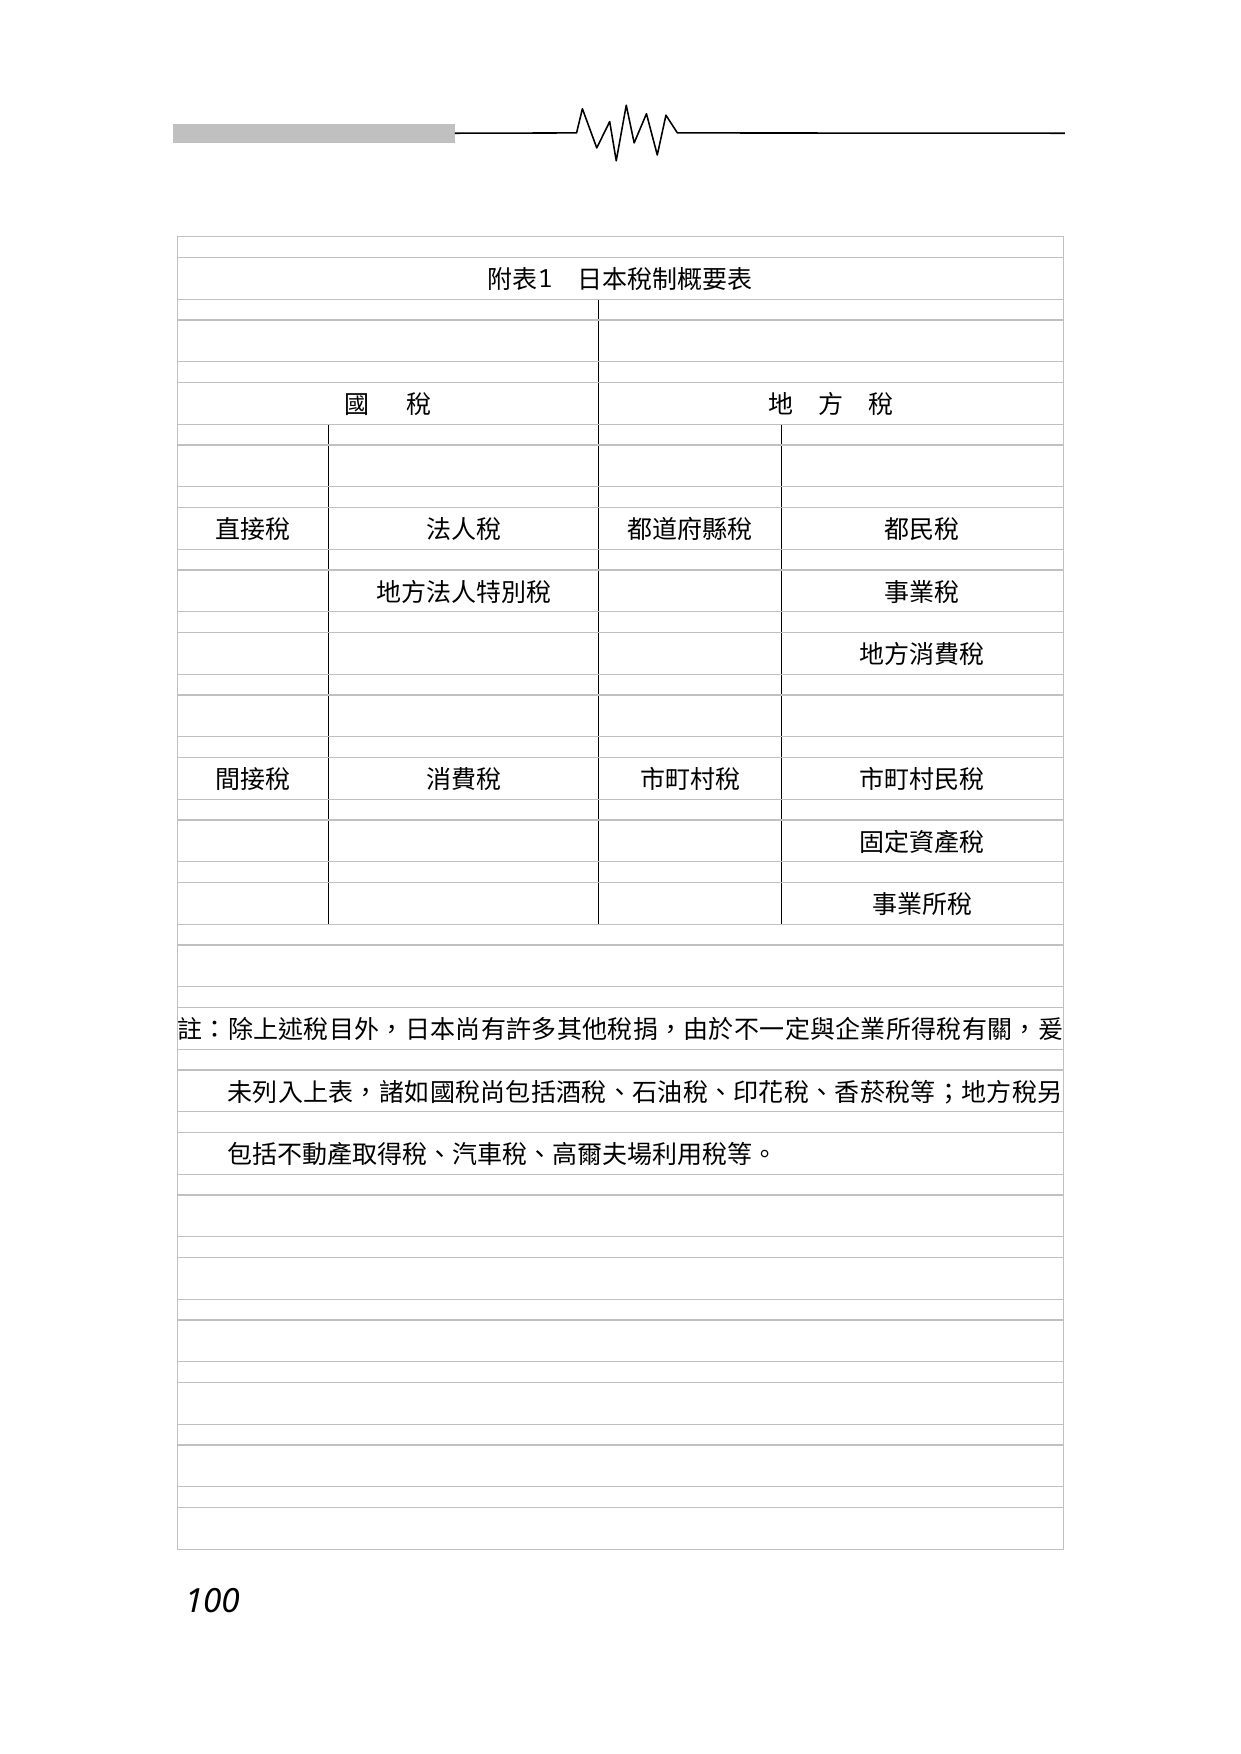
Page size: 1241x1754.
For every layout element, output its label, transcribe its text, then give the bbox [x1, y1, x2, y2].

table_cell [329, 800, 598, 819]
table_cell [599, 862, 781, 882]
table_cell 都民稅 [782, 508, 1063, 549]
table_cell 市町村稅 [599, 758, 781, 799]
table_cell [599, 487, 781, 507]
table_cell [178, 821, 328, 861]
table_cell [782, 737, 1063, 757]
table_cell [782, 612, 1063, 632]
table_cell [329, 862, 598, 882]
table_cell [329, 446, 598, 486]
table_cell [178, 487, 328, 507]
table_cell 消費稅 [329, 758, 598, 799]
table_cell [178, 696, 328, 736]
table_cell [599, 550, 781, 569]
table_cell [178, 425, 328, 444]
table_cell [599, 425, 781, 444]
table_cell [599, 883, 781, 924]
table_cell [329, 821, 598, 861]
table_cell [782, 446, 1063, 486]
table_cell 事業稅 [782, 571, 1063, 611]
table_cell 間接稅 [178, 758, 328, 799]
table_cell [599, 737, 781, 757]
table_cell [599, 675, 781, 694]
table_cell [782, 675, 1063, 694]
table_cell [178, 446, 328, 486]
table_cell [329, 487, 598, 507]
table_cell [329, 633, 598, 674]
text [178, 1050, 1063, 1069]
table_cell [782, 550, 1063, 569]
text 未列入上表，諸如國稅尚包括酒稅、石油稅、印花稅、香菸稅等；地方稅另 [178, 1071, 1063, 1111]
table_cell [599, 696, 781, 736]
table_cell 法人稅 [329, 508, 598, 549]
table_cell [329, 425, 598, 444]
table_cell [599, 571, 781, 611]
text [178, 237, 1063, 257]
table_cell [329, 696, 598, 736]
table_cell [599, 612, 781, 632]
table_cell [782, 800, 1063, 819]
table_cell 都道府縣稅 [599, 508, 781, 549]
table_header [599, 321, 1063, 361]
table_header [599, 300, 1063, 319]
table_cell [178, 612, 328, 632]
table_header [599, 362, 1063, 382]
text [178, 987, 1063, 1007]
table_cell 地方法人特別稅 [329, 571, 598, 611]
text [178, 1112, 1063, 1132]
table_cell [782, 425, 1063, 444]
table_header 國 稅 [178, 383, 598, 424]
table_header [178, 321, 598, 361]
table_cell 直接稅 [178, 508, 328, 549]
table_cell [782, 696, 1063, 736]
table_cell [178, 675, 328, 694]
table_cell [329, 737, 598, 757]
table_cell [178, 883, 328, 924]
table_cell [329, 883, 598, 924]
text 註：除上述稅目外，日本尚有許多其他稅捐，由於不一定與企業所得稅有關，爰 [178, 1008, 1063, 1049]
table_cell 地方消費稅 [782, 633, 1063, 674]
table_cell 事業所稅 [782, 883, 1063, 924]
table_cell [178, 550, 328, 569]
table_cell [599, 800, 781, 819]
table_cell [599, 821, 781, 861]
table_cell [782, 862, 1063, 882]
table_cell [599, 633, 781, 674]
table_header [178, 362, 598, 382]
table_cell [178, 862, 328, 882]
table_cell [178, 737, 328, 757]
table_cell 固定資產稅 [782, 821, 1063, 861]
table_cell [178, 633, 328, 674]
table_cell [178, 800, 328, 819]
table_cell [329, 675, 598, 694]
text 附表1 日本稅制概要表 [178, 258, 1063, 299]
table_cell [329, 612, 598, 632]
text 包括不動產取得稅、汽車稅、高爾夫場利用稅等。 [178, 1133, 1063, 1174]
table_cell [599, 446, 781, 486]
table_header 地 方 稅 [599, 383, 1063, 424]
table_cell [782, 487, 1063, 507]
table_header [178, 300, 598, 319]
table_cell 市町村民稅 [782, 758, 1063, 799]
table_cell [329, 550, 598, 569]
table_cell [178, 571, 328, 611]
